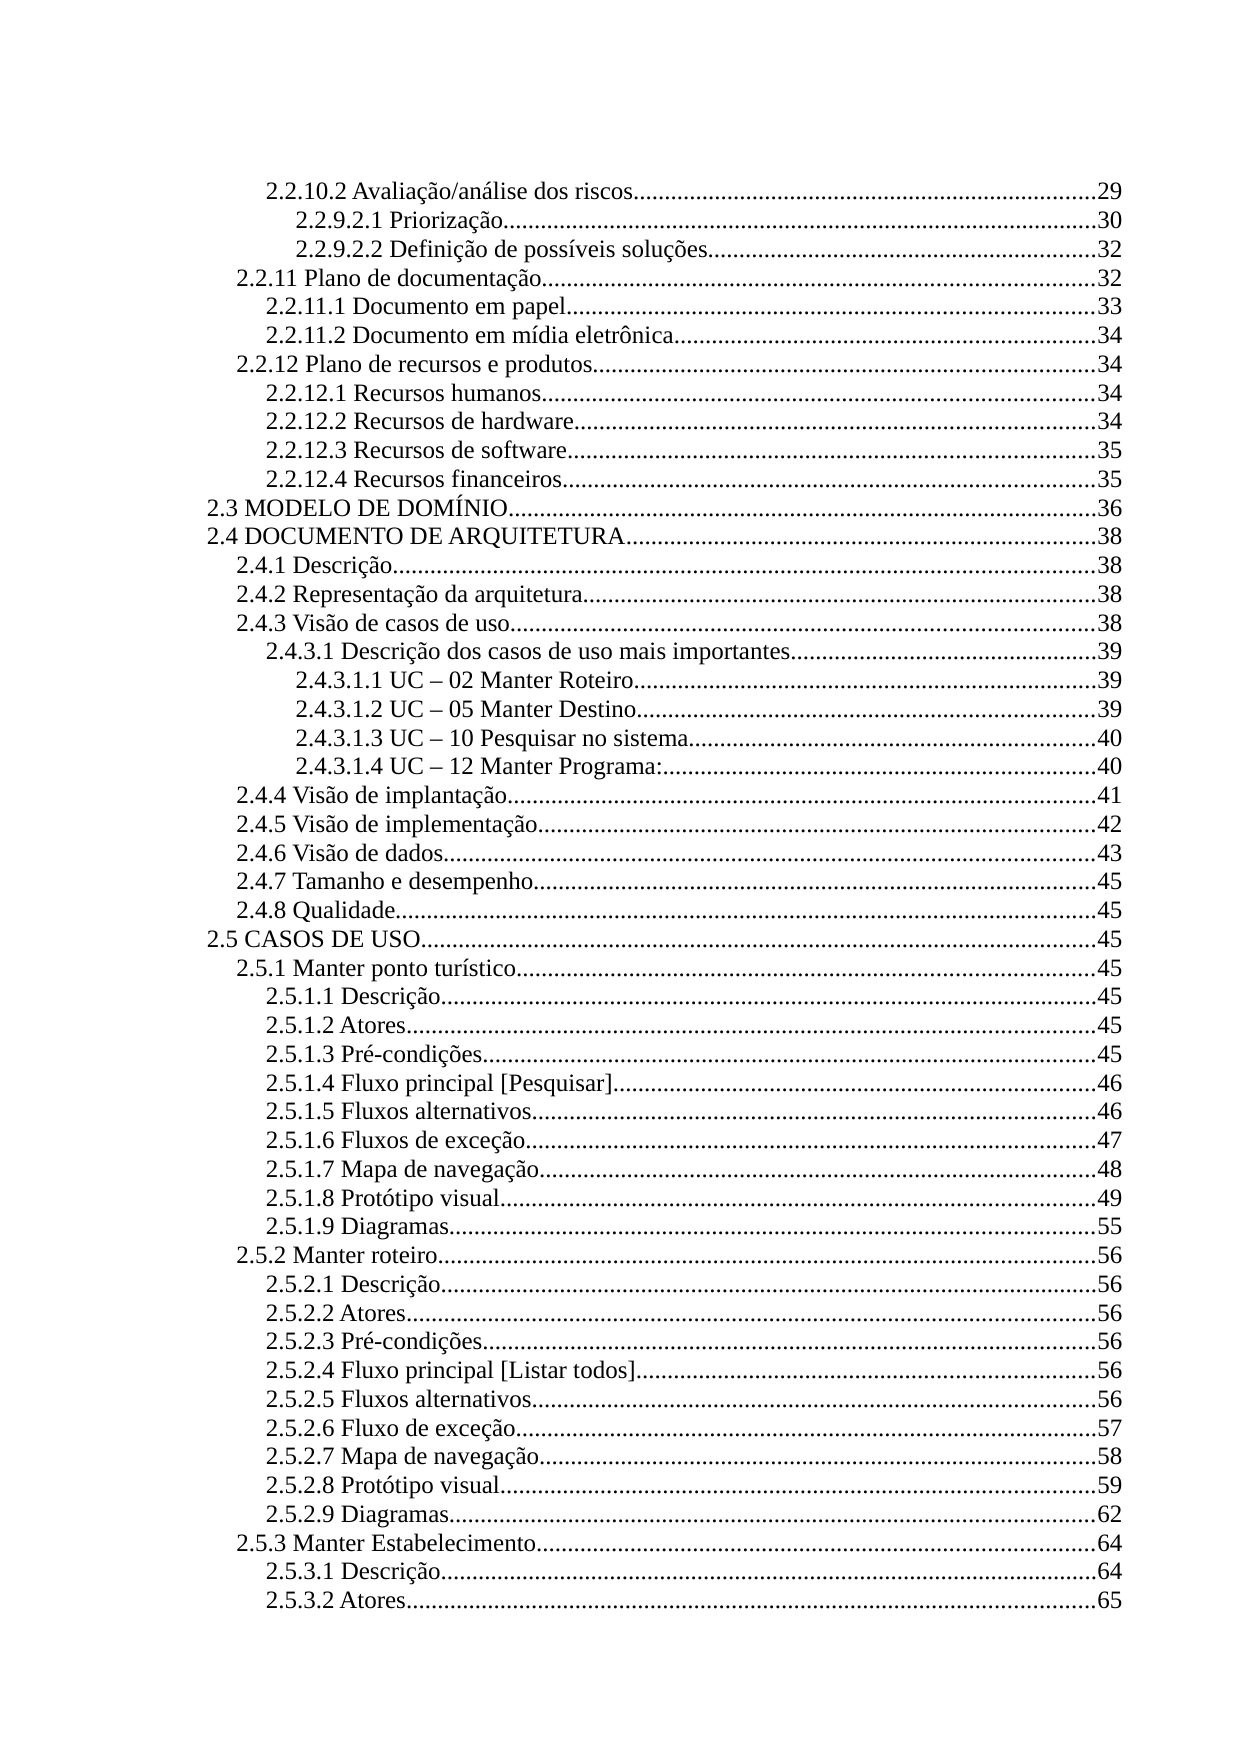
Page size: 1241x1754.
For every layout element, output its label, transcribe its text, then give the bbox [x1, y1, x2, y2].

text 2.5.1.2 Atores 45 [266, 1010, 1122, 1039]
text 2.4.6 Visão de dados 43 [236, 838, 1122, 866]
text 2.4.3.1.3 UC – 10 Pesquisar no sistema 40 [295, 723, 1122, 751]
text 2.4.3.1.2 UC – 05 Manter Destino 39 [295, 694, 1122, 723]
text 2.4.3.1.1 UC – 02 Manter Roteiro 39 [295, 665, 1122, 694]
text 2.4.1 Descrição 38 [236, 550, 1122, 579]
text 2.5.2.7 Mapa de navegação 58 [266, 1441, 1122, 1470]
text 2.5.2 Manter roteiro 56 [236, 1240, 1122, 1269]
text 2.5.2.1 Descrição 56 [266, 1269, 1122, 1298]
text 2.4.3 Visão de casos de uso 38 [236, 608, 1122, 636]
text 2.2.12.1 Recursos humanos 34 [266, 378, 1122, 406]
text 2.2.10.2 Avaliação/análise dos riscos 29 [266, 176, 1122, 205]
text 2.5.1.8 Protótipo visual 49 [266, 1183, 1122, 1211]
text 2.5.1.5 Fluxos alternativos 46 [266, 1096, 1122, 1125]
text 2.2.9.2.1 Priorização 30 [295, 205, 1122, 234]
text 2.2.12.3 Recursos de software 35 [266, 435, 1122, 464]
text 2.2.12.4 Recursos financeiros 35 [266, 464, 1122, 493]
text 2.2.12.2 Recursos de hardware 34 [266, 406, 1122, 435]
text 2.4.2 Representação da arquitetura 38 [236, 579, 1122, 608]
text 2.5.2.4 Fluxo principal [Listar todos] 56 [266, 1355, 1122, 1384]
text 2.4.7 Tamanho e desempenho 45 [236, 866, 1122, 895]
text 2.2.9.2.2 Definição de possíveis soluções 32 [295, 234, 1122, 263]
text 2.5.1.1 Descrição 45 [266, 981, 1122, 1010]
text 2.5.3 Manter Estabelecimento 64 [236, 1528, 1122, 1556]
text 2.2.11 Plano de documentação 32 [236, 263, 1122, 291]
text 2.5.2.9 Diagramas 62 [266, 1499, 1122, 1528]
text 2.5.2.3 Pré-condições 56 [266, 1326, 1122, 1355]
text 2.4.8 Qualidade 45 [236, 895, 1122, 924]
text 2.5.2.8 Protótipo visual 59 [266, 1470, 1122, 1499]
text 2.5.1 Manter ponto turístico 45 [236, 953, 1122, 981]
text 2.2.12 Plano de recursos e produtos 34 [236, 349, 1122, 378]
text 2.5.1.3 Pré-condições 45 [266, 1039, 1122, 1068]
text 2.5.1.9 Diagramas 55 [266, 1211, 1122, 1240]
text 2.5.1.4 Fluxo principal [Pesquisar] 46 [266, 1068, 1122, 1096]
text 2.4.5 Visão de implementação 42 [236, 809, 1122, 838]
text 2.2.11.1 Documento em papel 33 [266, 291, 1122, 320]
text 2.5 CASOS DE USO 45 [207, 924, 1122, 953]
text 2.5.2.2 Atores 56 [266, 1298, 1122, 1326]
text 2.5.3.1 Descrição 64 [266, 1556, 1122, 1585]
text 2.2.11.2 Documento em mídia eletrônica 34 [266, 320, 1122, 349]
text 2.4.3.1.4 UC – 12 Manter Programa: 40 [295, 751, 1122, 780]
text 2.4.4 Visão de implantação 41 [236, 780, 1122, 809]
text 2.5.2.6 Fluxo de exceção 57 [266, 1413, 1122, 1441]
text 2.3 MODELO DE DOMÍNIO 36 [207, 493, 1122, 521]
text 2.5.1.6 Fluxos de exceção 47 [266, 1125, 1122, 1154]
text 2.5.3.2 Atores 65 [266, 1585, 1122, 1614]
text 2.5.2.5 Fluxos alternativos 56 [266, 1384, 1122, 1413]
text 2.4 DOCUMENTO DE ARQUITETURA 38 [207, 521, 1122, 550]
text 2.5.1.7 Mapa de navegação 48 [266, 1154, 1122, 1183]
text 2.4.3.1 Descrição dos casos de uso mais importantes 39 [266, 636, 1122, 665]
